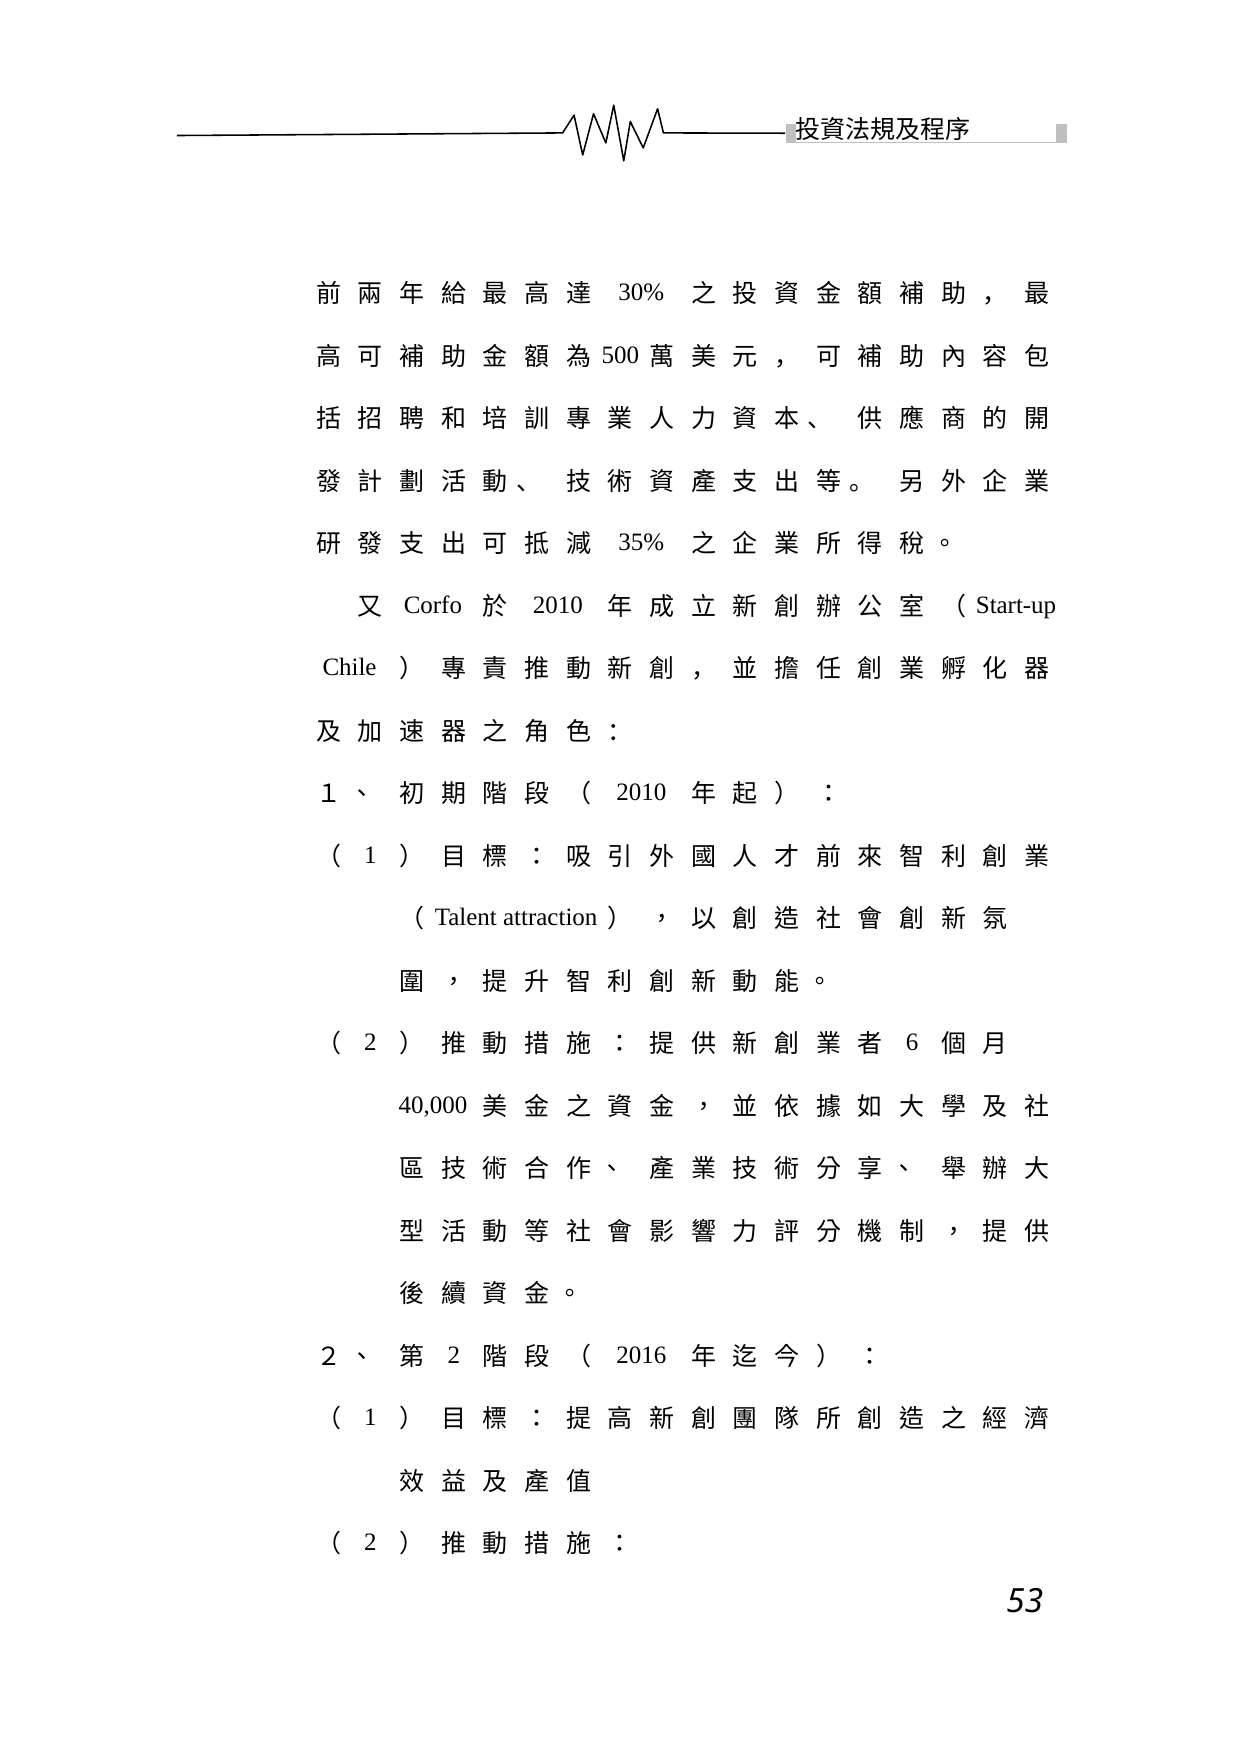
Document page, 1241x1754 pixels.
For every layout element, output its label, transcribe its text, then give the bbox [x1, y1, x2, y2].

text ２、第2階段（2016年迄今）： [281, 1313, 1058, 1375]
text （1）目標：吸引外國人才前來智利創業（Talent attraction），以創造社會創新氛圍，提升智利創新動能。 [306, 813, 1058, 1000]
text （1）目標：提高新創團隊所創造之經濟效益及產值 [306, 1375, 1058, 1500]
text （2）推動措施： [306, 1500, 1058, 1563]
text （2）推動措施：提供新創業者6個月40,000美金之資金，並依據如大學及社區技術合作、產業技術分享、舉辦大型活動等社會影響力評分機制，提供後續資金。 [306, 1000, 1058, 1313]
text 前兩年給最高達30%之投資金額補助，最高可補助金額為500萬美元，可補助內容包括招聘和培訓專業人力資本、供應商的開發計劃活動、技術資產支出等。另外企業研發支出可抵減35%之企業所得稅。 [281, 250, 1058, 563]
text １、初期階段（2010年起）： [281, 750, 1058, 813]
text 又Corfo於2010年成立新創辦公室（Start-up Chile）專責推動新創，並擔任創業孵化器及加速器之角色： [281, 563, 1058, 750]
